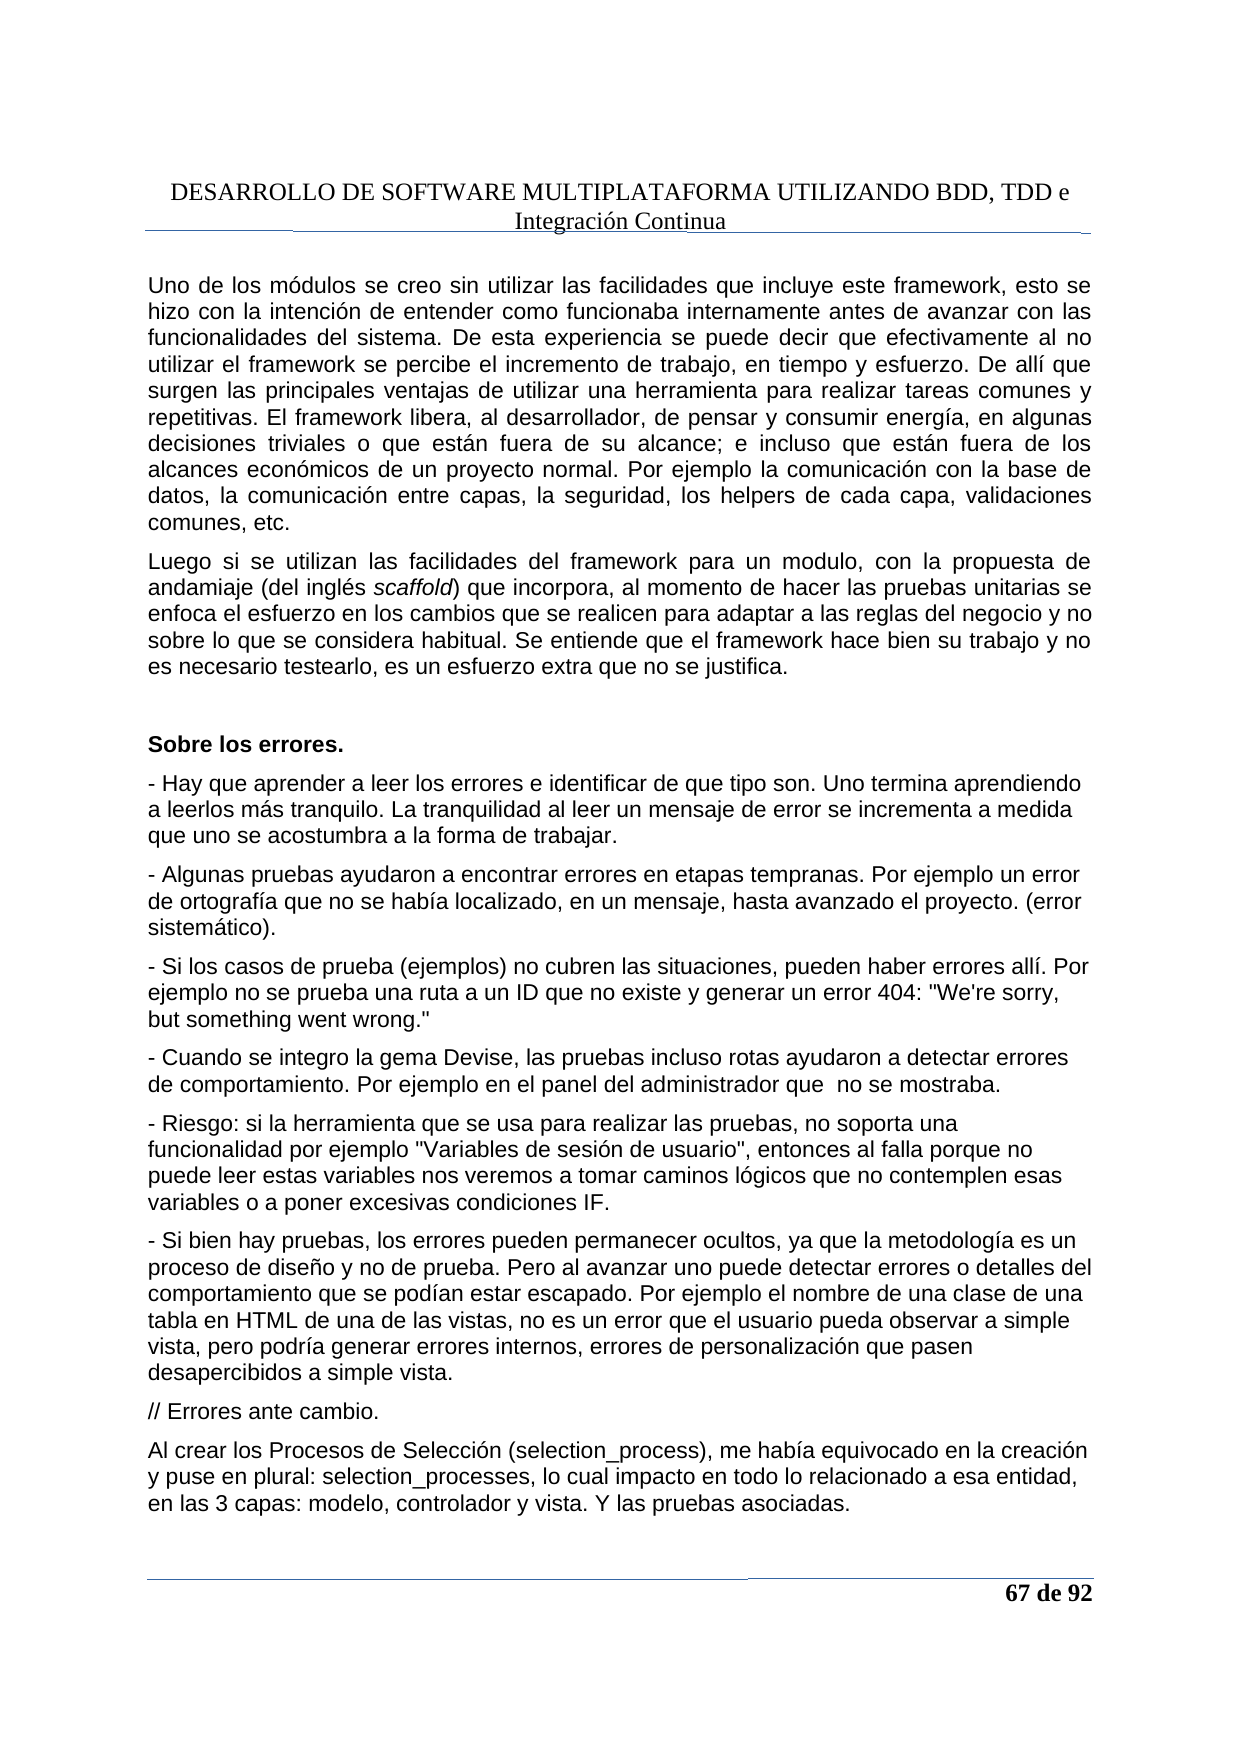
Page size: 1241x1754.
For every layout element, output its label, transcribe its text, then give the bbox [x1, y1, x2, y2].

text Uno de los módulos se creo sin utilizar las facilidades que incluye este framework, esto se hizo con la intención de entender como funcionaba internamente antes de avanzar con las funcionalidades del sistema. De esta experiencia se puede decir que efectivamente al no utilizar el framework se percibe el incremento de trabajo, en tiempo y esfuerzo. De allí que surgen las principales ventajas de utilizar una herramienta para realizar tareas comunes y repetitivas. El framework libera, al desarrollador, de pensar y consumir energía, en algunas decisiones triviales o que están fuera de su alcance; e incluso que están fuera de los alcances económicos de un proyecto normal. Por ejemplo la comunicación con la base de datos, la comunicación entre capas, la seguridad, los helpers de cada capa, validaciones comunes, etc. [148, 272, 1093, 535]
text - Riesgo: si la herramienta que se usa para realizar las pruebas, no soporta una funcionalidad por ejemplo "Variables de sesión de usuario", entonces al falla porque no puede leer estas variables nos veremos a tomar caminos lógicos que no contemplen esas variables o a poner excesivas condiciones IF. [148, 1109, 1093, 1215]
text - Cuando se integro la gema Devise, las pruebas incluso rotas ayudaron a detectar errores de comportamiento. Por ejemplo en el panel del administrador que no se mostraba. [148, 1044, 1093, 1097]
text - Algunas pruebas ayudaron a encontrar errores en etapas tempranas. Por ejemplo un error de ortografía que no se había localizado, en un mensaje, hasta avanzado el proyecto. (error sistemático). [148, 861, 1093, 940]
text - Si los casos de prueba (ejemplos) no cubren las situaciones, pueden haber errores allí. Por ejemplo no se prueba una ruta a un ID que no existe y generar un error 404: "We're sorry, but something went wrong." [148, 953, 1093, 1032]
text - Hay que aprender a leer los errores e identificar de que tipo son. Uno termina aprendiendo a leerlos más tranquilo. La tranquilidad al leer un mensaje de error se incrementa a medida que uno se acostumbra a la forma de trabajar. [148, 770, 1093, 849]
text Sobre los errores. [148, 731, 1093, 757]
text Al crear los Procesos de Selección (selection_process), me había equivocado en la creación y puse en plural: selection_processes, lo cual impacto en todo lo relacionado a esa entidad, en las 3 capas: modelo, controlador y vista. Y las pruebas asociadas. [148, 1437, 1093, 1516]
text - Si bien hay pruebas, los errores pueden permanecer ocultos, ya que la metodología es un proceso de diseño y no de prueba. Pero al avanzar uno puede detectar errores o detalles del comportamiento que se podían estar escapado. Por ejemplo el nombre de una clase de una tabla en HTML de una de las vistas, no es un error que el usuario pueda observar a simple vista, pero podría generar errores internos, errores de personalización que pasen desapercibidos a simple vista. [148, 1227, 1093, 1386]
text Luego si se utilizan las facilidades del framework para un modulo, con la propuesta de andamiaje (del inglés scaffold) que incorpora, al momento de hacer las pruebas unitarias se enfoca el esfuerzo en los cambios que se realicen para adaptar a las reglas del negocio y no sobre lo que se considera habitual. Se entiende que el framework hace bien su trabajo y no es necesario testearlo, es un esfuerzo extra que no se justifica. [148, 548, 1093, 679]
text // Errores ante cambio. [148, 1398, 1093, 1424]
